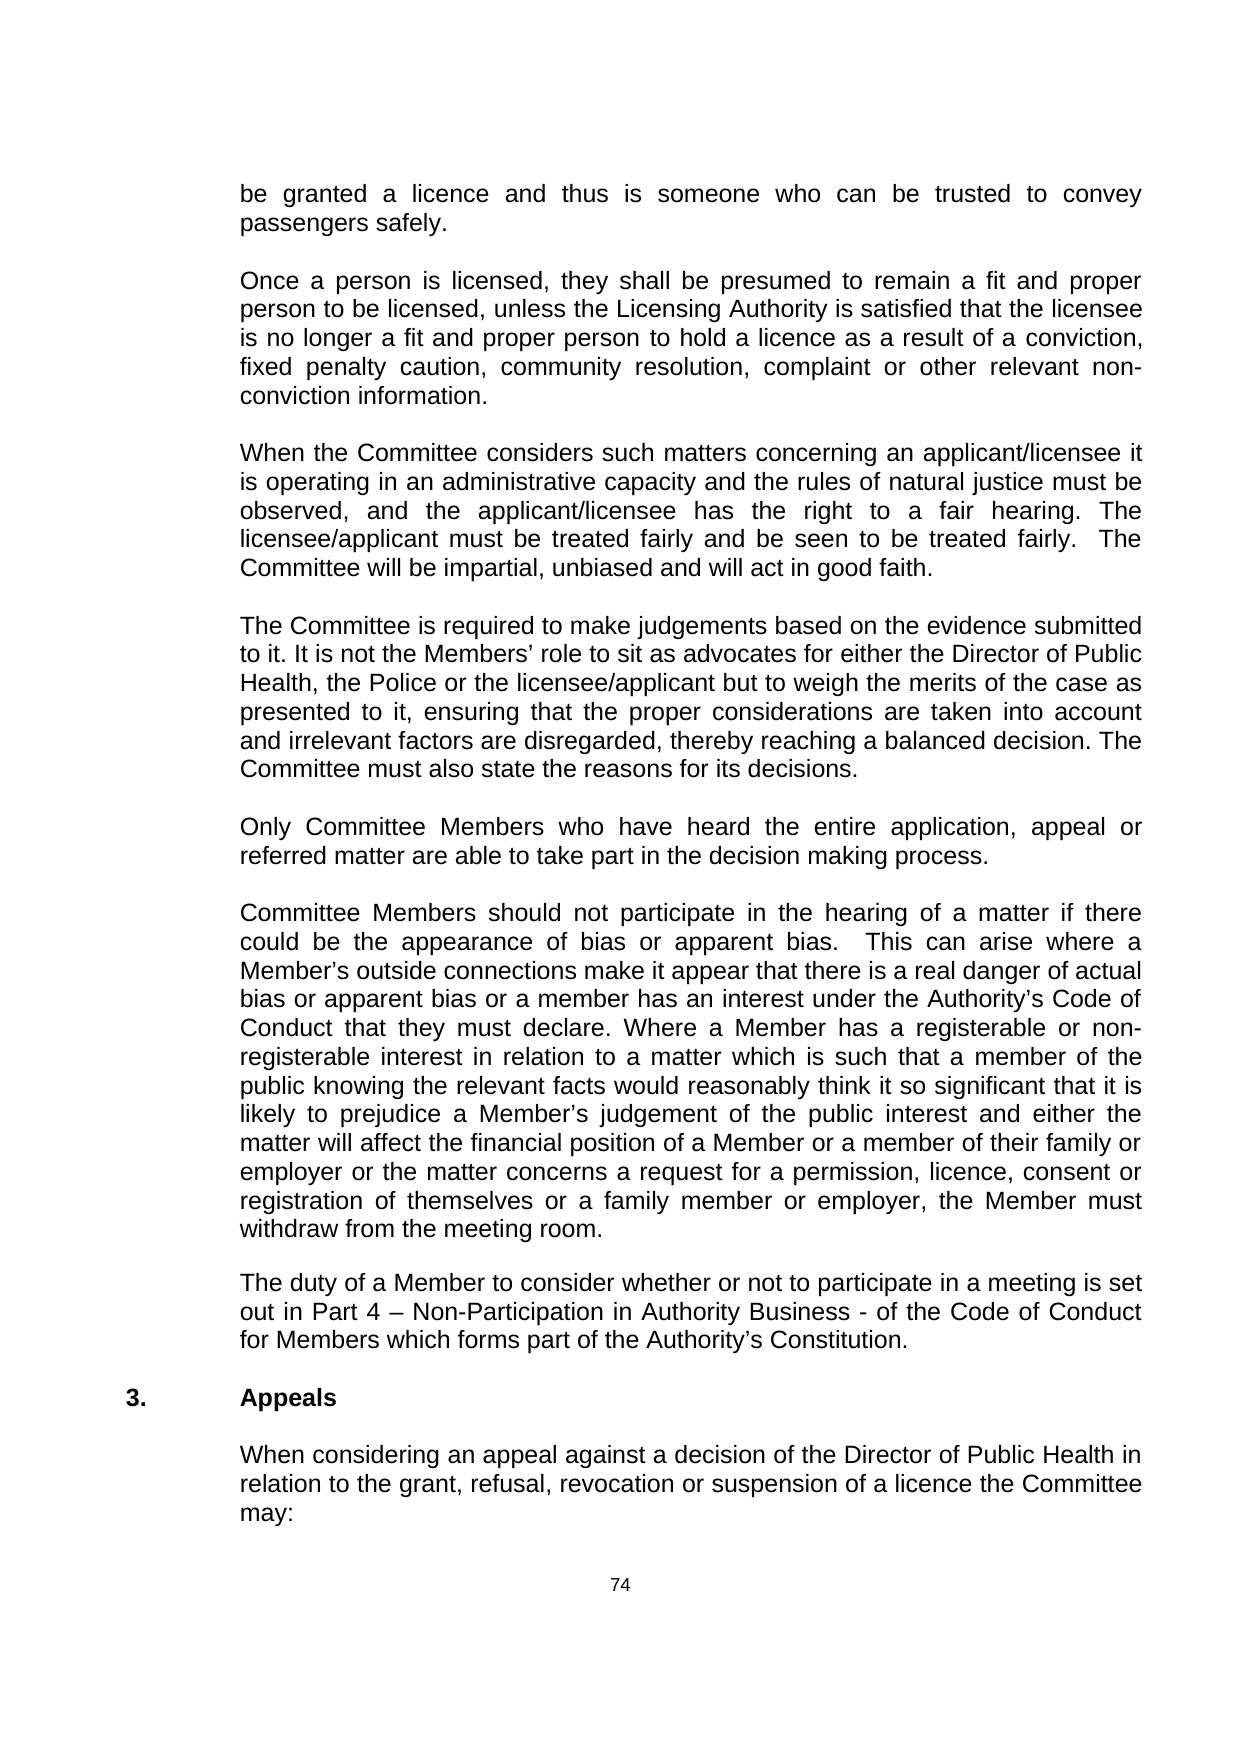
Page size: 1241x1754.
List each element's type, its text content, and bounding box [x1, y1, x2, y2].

table_cell The Committee is required to make judgements based on the evidence submitted to it. It is not the Members’ role to sit as advocates for either the Director of Public Health, the Police or the licensee/applicant but to weigh the merits of the case as presented to it, ensuring that the proper considerations are taken into account and irrelevant factors are disregarded, thereby reaching a balanced decision. The Committee must also state the reasons for its decisions. [228, 611, 1155, 783]
table_cell [114, 898, 228, 1354]
table_cell When the Committee considers such matters concerning an applicant/licensee it is operating in an administrative capacity and the rules of natural justice must be observed, and the applicant/licensee has the right to a fair hearing. The licensee/applicant must be treated fairly and be seen to be treated fairly. The Committee will be impartial, unbiased and will act in good faith. [228, 438, 1155, 582]
table_cell [114, 611, 228, 783]
table_cell [114, 1440, 228, 1527]
table_cell [228, 1527, 1155, 1555]
table_cell be granted a licence and thus is someone who can be trusted to convey passengers safely. Once a person is licensed, they shall be presumed to remain a fit and proper person to be licensed, unless the Licensing Authority is satisfied that the licensee is no longer a fit and proper person to hold a licence as a result of a conviction, fixed penalty caution, community resolution, complaint or other relevant non-conviction information. [228, 180, 1155, 409]
table_cell [228, 582, 1155, 611]
table_cell [114, 1527, 228, 1555]
table_cell [114, 438, 228, 582]
table_cell 3. [114, 1383, 228, 1412]
table_cell Committee Members should not participate in the hearing of a matter if there could be the appearance of bias or apparent bias. This can arise where a Member’s outside connections make it appear that there is a real danger of actual bias or apparent bias or a member has an interest under the Authority’s Code of Conduct that they must declare. Where a Member has a registerable or non-registerable interest in relation to a matter which is such that a member of the public knowing the relevant facts would reasonably think it so significant that it is likely to prejudice a Member’s judgement of the public interest and either the matter will affect the financial position of a Member or a member of their family or employer or the matter concerns a request for a permission, licence, consent or registration of themselves or a family member or employer, the Member must withdraw from the meeting room. The duty of a Member to consider whether or not to participate in a meeting is set out in Part 4 – Non-Participation in Authority Business - of the Code of Conduct for Members which forms part of the Authority’s Constitution. [228, 898, 1155, 1354]
table_cell [228, 870, 1155, 898]
table_cell [114, 180, 228, 409]
table_cell [114, 870, 228, 898]
table_cell [114, 582, 228, 611]
table_cell [114, 783, 228, 812]
table_cell Only Committee Members who have heard the entire application, appeal or referred matter are able to take part in the decision making process. [228, 812, 1155, 869]
table_cell [228, 783, 1155, 812]
table_cell [114, 812, 228, 869]
table_cell When considering an appeal against a decision of the Director of Public Health in relation to the grant, refusal, revocation or suspension of a licence the Committee may: [228, 1440, 1155, 1527]
table_cell [228, 1412, 1155, 1440]
table_cell [114, 1354, 228, 1383]
table_cell [228, 410, 1155, 438]
table_cell [114, 1412, 228, 1440]
table_cell [228, 1354, 1155, 1383]
table_cell Appeals [228, 1383, 1155, 1412]
table_cell [114, 410, 228, 438]
